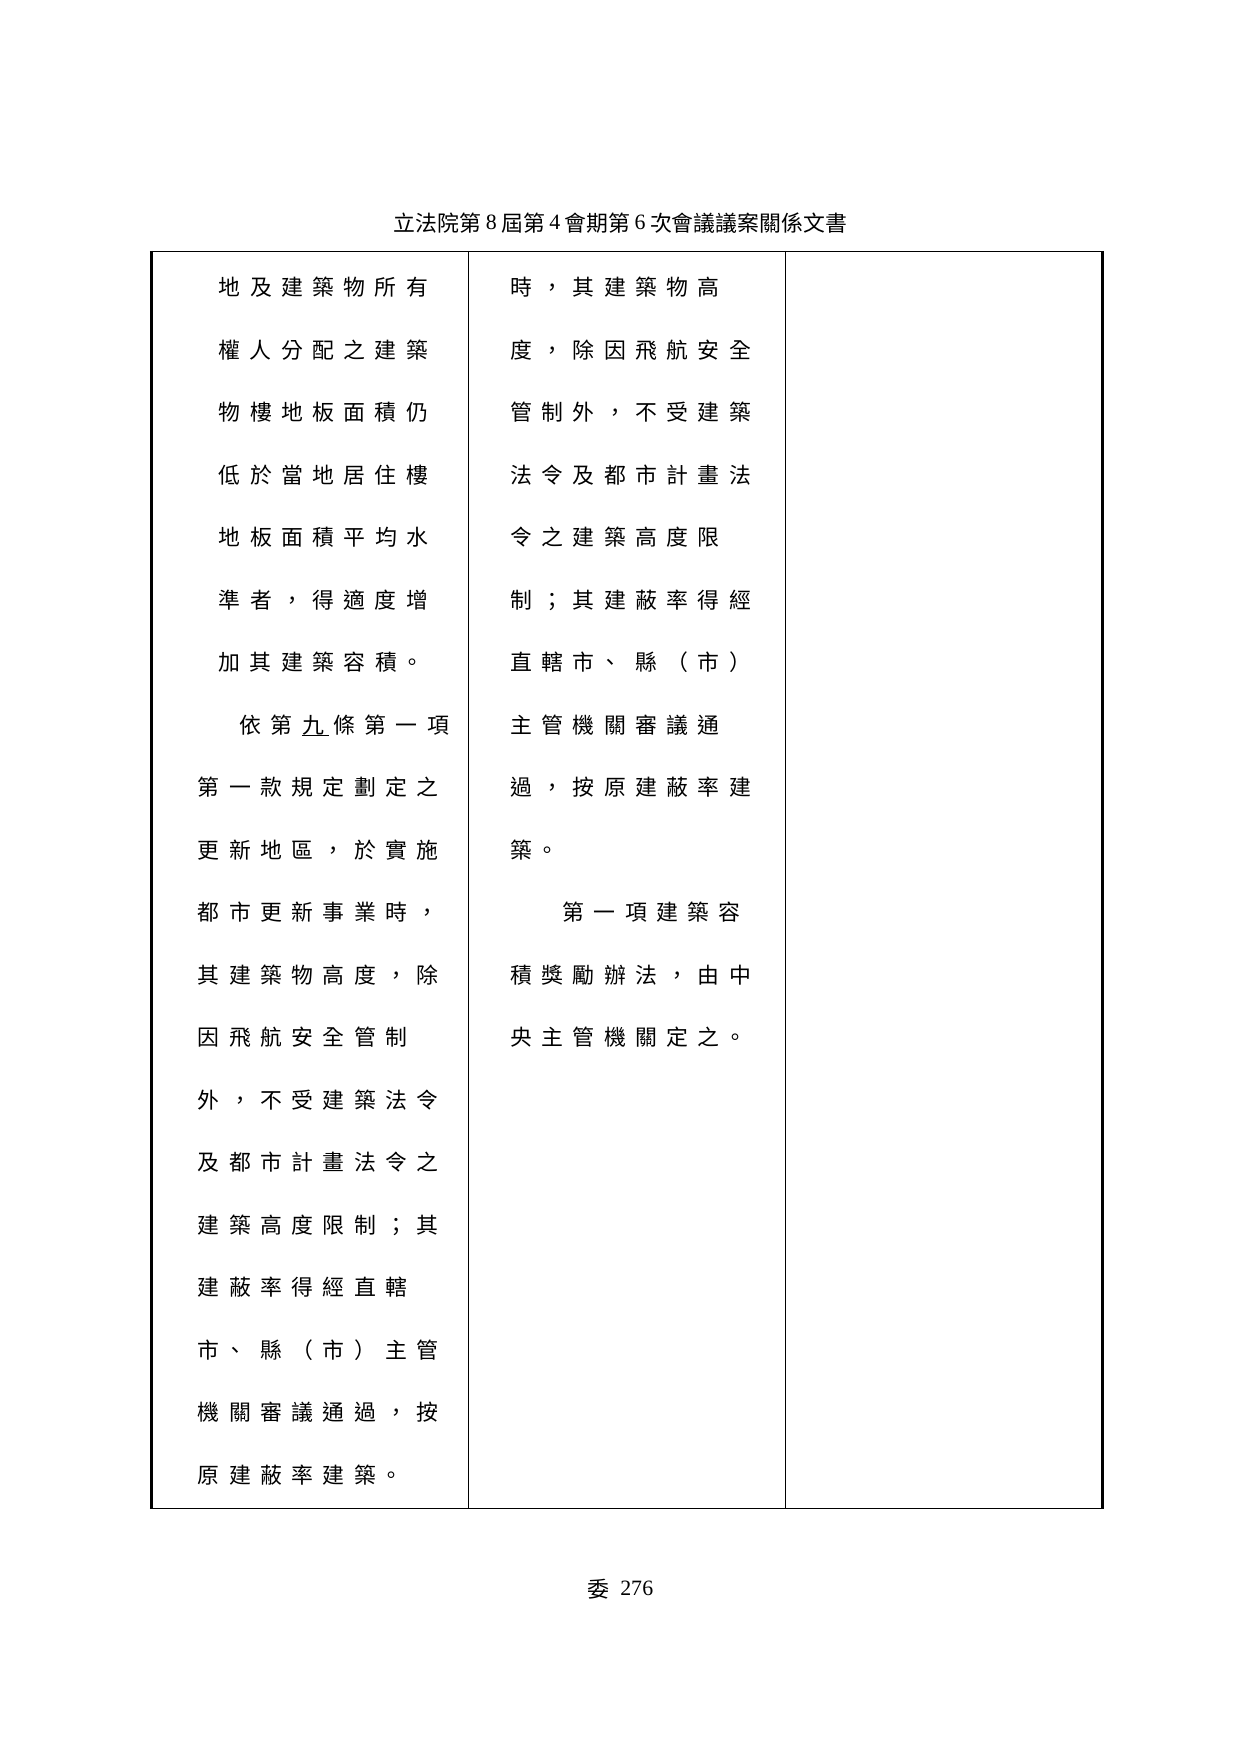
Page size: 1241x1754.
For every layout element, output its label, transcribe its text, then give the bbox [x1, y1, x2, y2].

table_cell 時，其建築物高度，除因飛航安全管制外，不受建築法令及都市計畫法令之建築高度限制；其建蔽率得經直轄市、縣（市）主管機關審議通過，按原建蔽率建築。 第一項建築容積獎勵辦法，由中央主管機關定之。 [469, 252, 785, 1508]
table_cell 地及建築物所有權人分配之建築物樓地板面積仍低於當地居住樓地板面積平均水準者，得適度增加其建築容積。 依第九條第一項第一款規定劃定之更新地區，於實施都市更新事業時，其建築物高度，除因飛航安全管制外，不受建築法令及都市計畫法令之建築高度限制；其建蔽率得經直轄市、縣（市）主管機關審議通過，按原建蔽率建築。 [153, 252, 468, 1508]
table_cell [786, 252, 1101, 1508]
